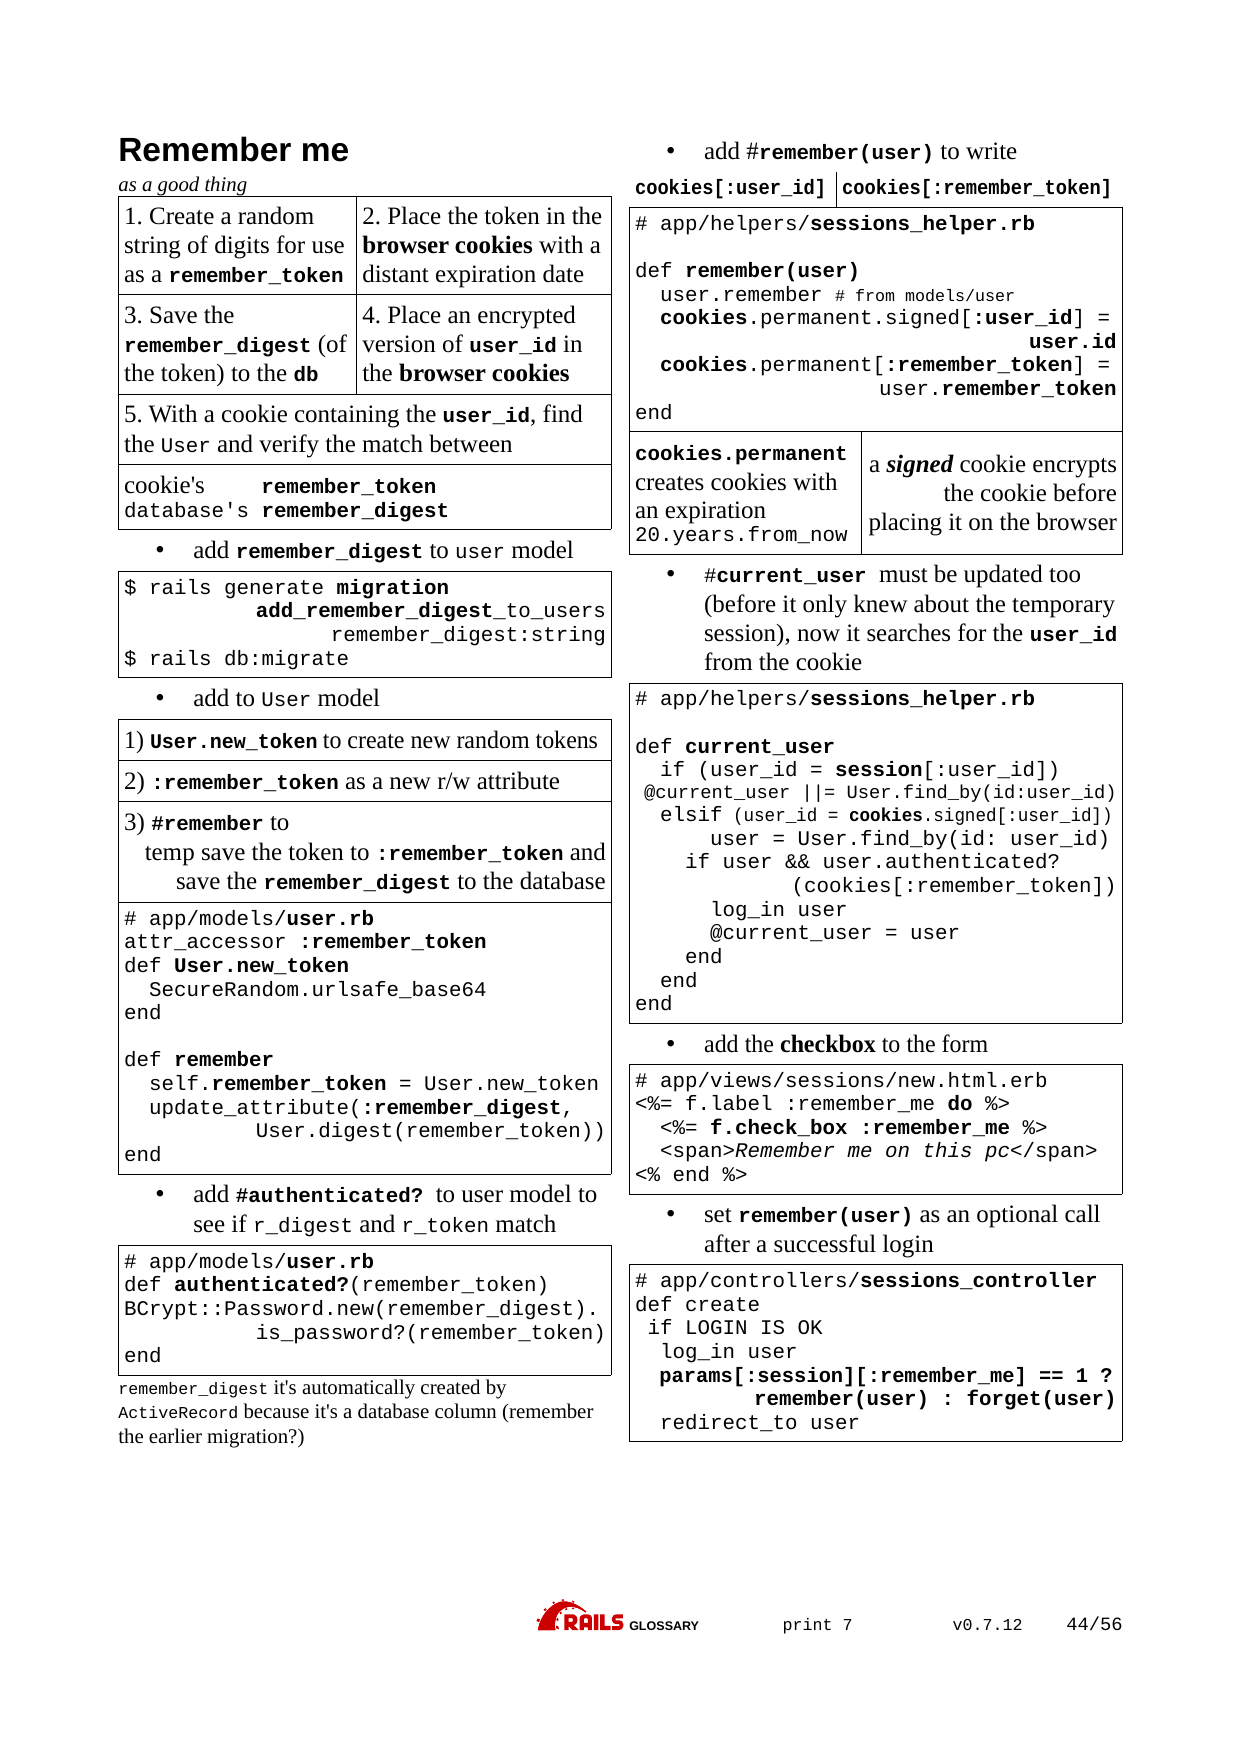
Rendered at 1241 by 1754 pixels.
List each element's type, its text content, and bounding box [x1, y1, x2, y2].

list add remember_digest to user model [156, 535, 611, 565]
list add #authenticated? to user model to see if r_digest and r_token match [156, 1179, 611, 1239]
table_cell cookie's remember_token database's remember_digest [119, 465, 611, 529]
table_header 1) User.new_token to create new random tokens [119, 720, 611, 760]
table_header $ rails generate migration add_remember_digest_to_users remember_digest:string $ rails db:migrate [119, 572, 611, 677]
table_cell 3. Save the remember_digest (of the token) to the db [119, 295, 356, 394]
table_header 2. Place the token in the browser cookies with a distant expiration date [357, 197, 611, 294]
text remember_digest it's automatically created by ActiveRecord because it's a database column (remember the earlier migration?) [118, 1376, 611, 1448]
table_header # app/helpers/sessions_helper.rb def remember(user) user.remember # from models/user cookies.permanent.signed[:user_id] = user.id cookies.permanent[:remember_token] = user.remember_token end [630, 208, 1122, 431]
table_header cookies[:remember_token] [837, 172, 1122, 207]
table_header a signed cookie encrypts the cookie before placing it on the browser [862, 432, 1122, 553]
text as a good thing [118, 171, 611, 196]
table_header 1. Create a random string of digits for use as a remember_token [119, 197, 356, 294]
table_cell 3) #remember to temp save the token to :remember_token and save the remember_digest to the database [119, 802, 611, 902]
table_header cookies[:user_id] [629, 172, 836, 207]
list #current_user must be updated too (before it only knew about the temporary session), now it searches for the user_id from the cookie [666, 559, 1122, 676]
table_header # app/models/user.rb def authenticated?(remember_token) BCrypt::Password.new(remember_digest). is_password?(remember_token) end [119, 1246, 611, 1375]
table_cell 4. Place an encrypted version of user_id in the browser cookies [357, 295, 611, 394]
table_header # app/models/user.rb attr_accessor :remember_token def User.new_token SecureRandom.urlsafe_base64 end def remember self.remember_token = User.new_token update_attribute(:remember_digest, User.digest(remember_token)) end [119, 903, 611, 1173]
list add the checkbox to the form [666, 1029, 1122, 1057]
table_cell 2) :remember_token as a new r/w attribute [119, 761, 611, 801]
table_header # app/views/sessions/new.html.erb <%= f.label :remember_me do %> <%= f.check_box :remember_me %> <span>Remember me on this pc</span> <% end %> [630, 1065, 1122, 1193]
list add to User model [156, 683, 611, 713]
table_header # app/controllers/sessions_controller def create if LOGIN IS OK log_in user params[:session][:remember_me] == 1 ? remember(user) : forget(user) redirect_to user [630, 1265, 1122, 1441]
subtitle Remember me [118, 130, 611, 168]
table_header cookies.permanent creates cookies with an expiration 20.years.from_now [630, 432, 861, 553]
list add #remember(user) to write [666, 136, 1122, 165]
list set remember(user) as an optional call after a successful login [666, 1199, 1122, 1258]
table_header # app/helpers/sessions_helper.rb def current_user if (user_id = session[:user_id]) @current_user ||= User.find_by(id:user_id) elsif (user_id = cookies.signed[:user_id]) user = User.find_by(id: user_id) if user && user.authenticated? (cookies[:remember_token]) log_in user @current_user = user end end end [630, 684, 1122, 1023]
table_cell 5. With a cookie containing the user_id, find the User and verify the match between [119, 395, 611, 464]
